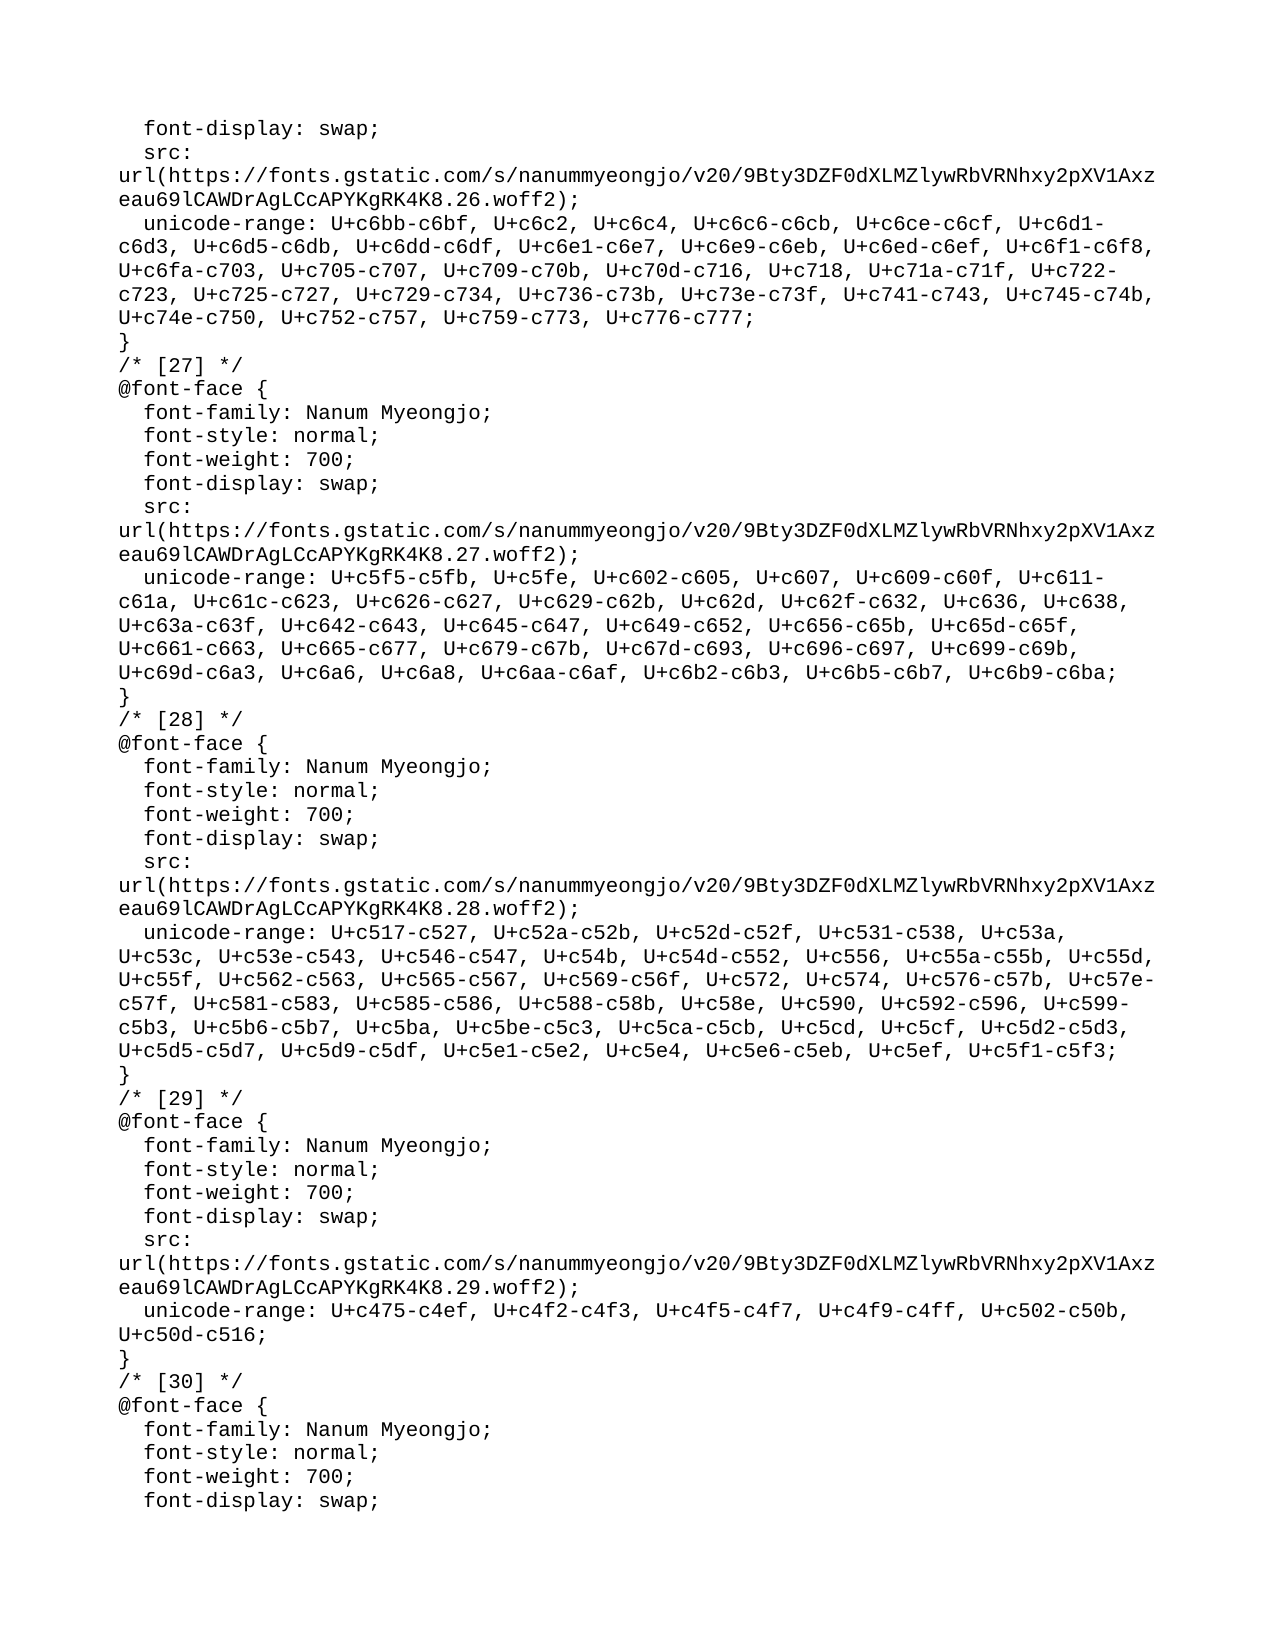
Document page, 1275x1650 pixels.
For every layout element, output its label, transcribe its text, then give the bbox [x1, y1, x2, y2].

text unicode-range: U+c475-c4ef, U+c4f2-c4f3, U+c4f5-c4f7, U+c4f9-c4ff, U+c502-c50b, U+c50d-c516; [118, 1300, 1157, 1348]
text } [118, 686, 1157, 709]
text @font-face { [118, 1395, 1157, 1419]
text font-style: normal; [118, 426, 1157, 449]
text /* [30] */ [118, 1371, 1157, 1395]
text src: url(https://fonts.gstatic.com/s/nanummyeongjo/v20/9Bty3DZF0dXLMZlywRbVRNhxy2pXV1Axzeau69lCAWDrAgLCcAPYKgRK4K8.28.woff2); [118, 851, 1157, 922]
text unicode-range: U+c6bb-c6bf, U+c6c2, U+c6c4, U+c6c6-c6cb, U+c6ce-c6cf, U+c6d1-c6d3, U+c6d5-c6db, U+c6dd-c6df, U+c6e1-c6e7, U+c6e9-c6eb, U+c6ed-c6ef, U+c6f1-c6f8, U+c6fa-c703, U+c705-c707, U+c709-c70b, U+c70d-c716, U+c718, U+c71a-c71f, U+c722-c723, U+c725-c727, U+c729-c734, U+c736-c73b, U+c73e-c73f, U+c741-c743, U+c745-c74b, U+c74e-c750, U+c752-c757, U+c759-c773, U+c776-c777; [118, 213, 1157, 331]
text font-weight: 700; [118, 1182, 1157, 1206]
text } [118, 1348, 1157, 1371]
text font-family: Nanum Myeongjo; [118, 757, 1157, 780]
text font-display: swap; [118, 118, 1157, 142]
text /* [28] */ [118, 709, 1157, 733]
text } [118, 331, 1157, 354]
text font-family: Nanum Myeongjo; [118, 402, 1157, 426]
text src: url(https://fonts.gstatic.com/s/nanummyeongjo/v20/9Bty3DZF0dXLMZlywRbVRNhxy2pXV1Axzeau69lCAWDrAgLCcAPYKgRK4K8.27.woff2); [118, 496, 1157, 567]
text font-family: Nanum Myeongjo; [118, 1419, 1157, 1442]
text font-style: normal; [118, 1158, 1157, 1182]
text unicode-range: U+c5f5-c5fb, U+c5fe, U+c602-c605, U+c607, U+c609-c60f, U+c611-c61a, U+c61c-c623, U+c626-c627, U+c629-c62b, U+c62d, U+c62f-c632, U+c636, U+c638, U+c63a-c63f, U+c642-c643, U+c645-c647, U+c649-c652, U+c656-c65b, U+c65d-c65f, U+c661-c663, U+c665-c677, U+c679-c67b, U+c67d-c693, U+c696-c697, U+c699-c69b, U+c69d-c6a3, U+c6a6, U+c6a8, U+c6aa-c6af, U+c6b2-c6b3, U+c6b5-c6b7, U+c6b9-c6ba; [118, 567, 1157, 686]
text font-weight: 700; [118, 804, 1157, 827]
text src: url(https://fonts.gstatic.com/s/nanummyeongjo/v20/9Bty3DZF0dXLMZlywRbVRNhxy2pXV1Axzeau69lCAWDrAgLCcAPYKgRK4K8.29.woff2); [118, 1229, 1157, 1300]
text font-display: swap; [118, 473, 1157, 496]
text unicode-range: U+c517-c527, U+c52a-c52b, U+c52d-c52f, U+c531-c538, U+c53a, U+c53c, U+c53e-c543, U+c546-c547, U+c54b, U+c54d-c552, U+c556, U+c55a-c55b, U+c55d, U+c55f, U+c562-c563, U+c565-c567, U+c569-c56f, U+c572, U+c574, U+c576-c57b, U+c57e-c57f, U+c581-c583, U+c585-c586, U+c588-c58b, U+c58e, U+c590, U+c592-c596, U+c599-c5b3, U+c5b6-c5b7, U+c5ba, U+c5be-c5c3, U+c5ca-c5cb, U+c5cd, U+c5cf, U+c5d2-c5d3, U+c5d5-c5d7, U+c5d9-c5df, U+c5e1-c5e2, U+c5e4, U+c5e6-c5eb, U+c5ef, U+c5f1-c5f3; [118, 922, 1157, 1064]
text } [118, 1064, 1157, 1088]
text /* [29] */ [118, 1088, 1157, 1111]
text src: url(https://fonts.gstatic.com/s/nanummyeongjo/v20/9Bty3DZF0dXLMZlywRbVRNhxy2pXV1Axzeau69lCAWDrAgLCcAPYKgRK4K8.26.woff2); [118, 142, 1157, 213]
text @font-face { [118, 733, 1157, 757]
text font-weight: 700; [118, 449, 1157, 473]
text @font-face { [118, 1111, 1157, 1135]
text font-weight: 700; [118, 1466, 1157, 1489]
text font-display: swap; [118, 1489, 1157, 1513]
text @font-face { [118, 378, 1157, 402]
text font-display: swap; [118, 1206, 1157, 1229]
text font-family: Nanum Myeongjo; [118, 1135, 1157, 1158]
text font-display: swap; [118, 827, 1157, 851]
text font-style: normal; [118, 780, 1157, 804]
text font-style: normal; [118, 1442, 1157, 1466]
text /* [27] */ [118, 354, 1157, 378]
